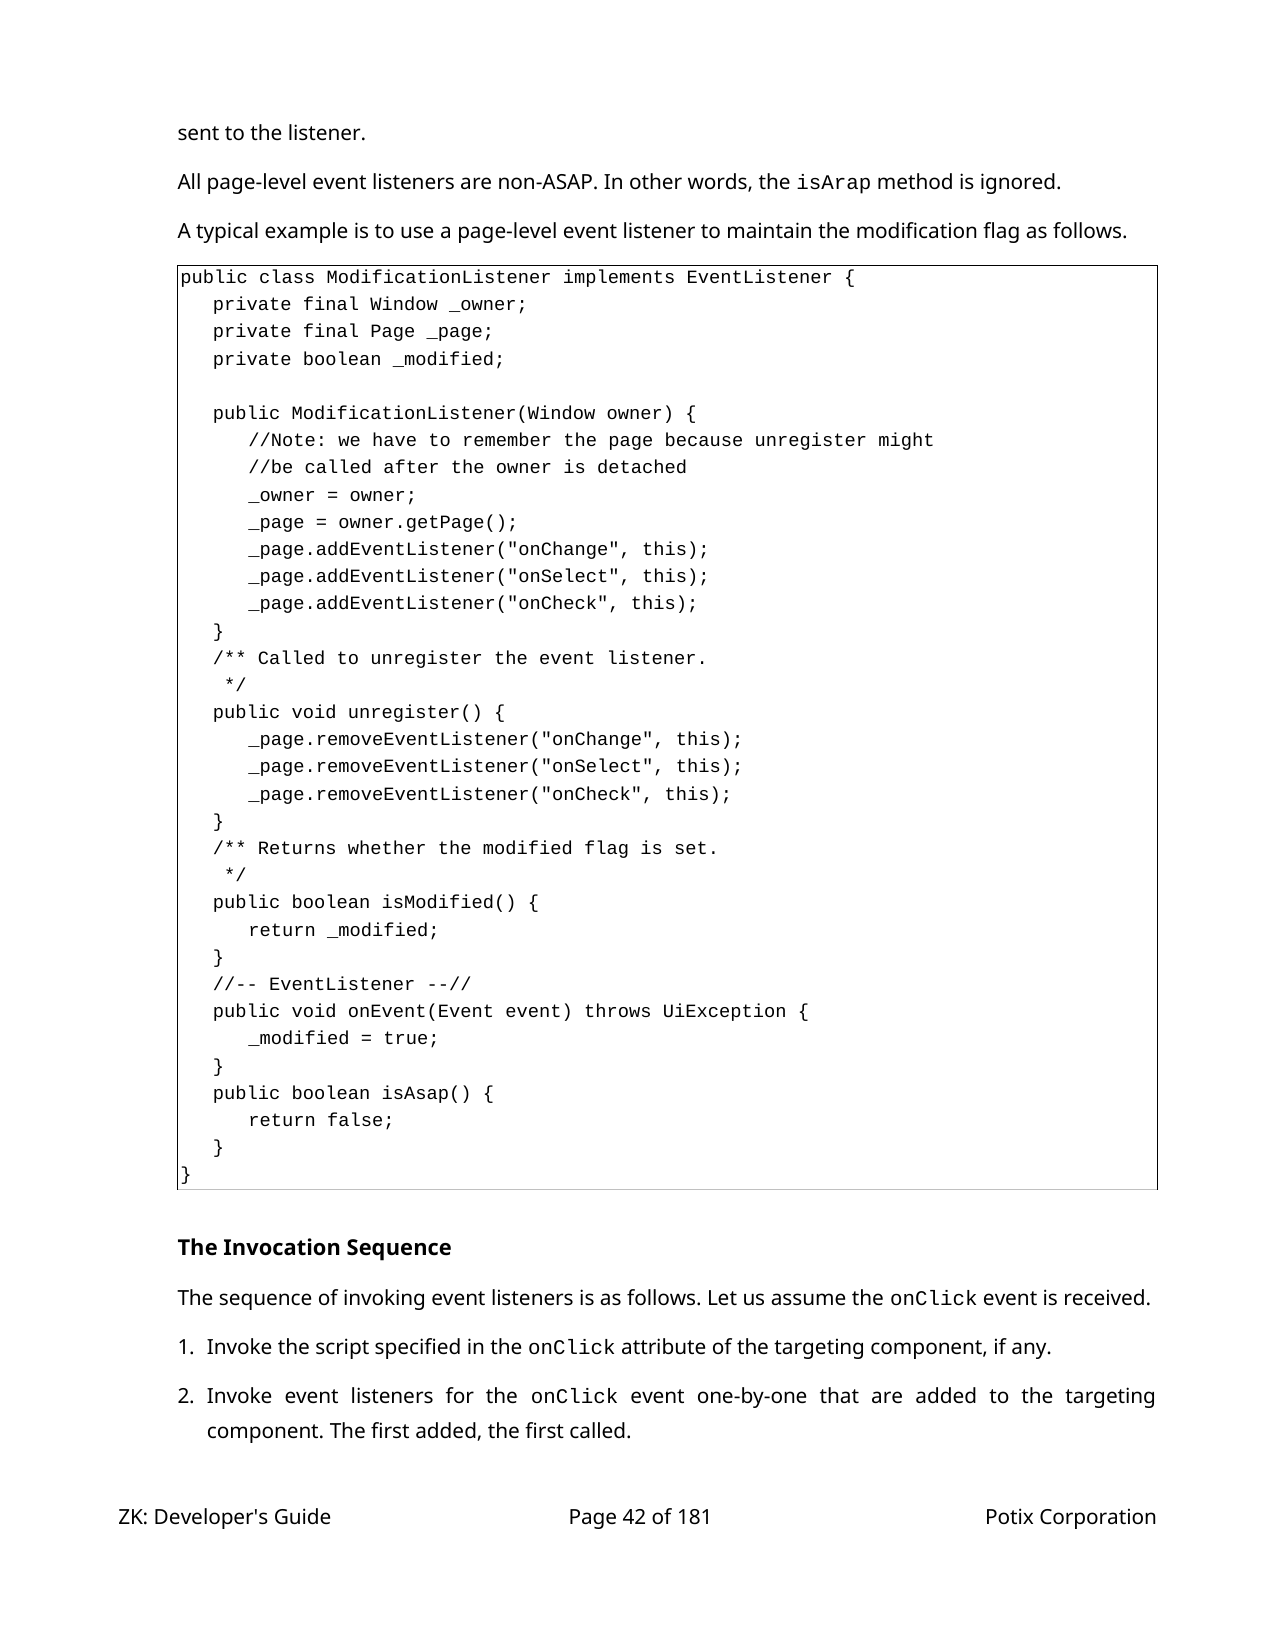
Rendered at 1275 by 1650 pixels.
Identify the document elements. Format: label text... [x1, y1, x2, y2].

text public void onEvent(Event event) throws UiException { [178, 999, 1157, 1023]
text private boolean _modified; [178, 347, 1157, 371]
subtitle The Invocation Sequence [177, 1232, 1157, 1262]
text //be called after the owner is detached [178, 455, 1157, 479]
text All page-level event listeners are non-ASAP. In other words, the isArap method is ignored. [177, 167, 1157, 196]
text _page.addEventListener("onCheck", this); [178, 591, 1157, 616]
text /** Returns whether the modified flag is set. [178, 836, 1157, 860]
text public boolean isModified() { [178, 890, 1157, 914]
text _page.removeEventListener("onChange", this); [178, 727, 1157, 751]
text } [178, 809, 1157, 833]
text } [178, 1162, 1157, 1189]
text } [178, 618, 1157, 643]
text private final Window _owner; [178, 292, 1157, 316]
text /** Called to unregister the event listener. [178, 646, 1157, 670]
text } [178, 1053, 1157, 1078]
text A typical example is to use a page-level event listener to maintain the modification flag as follows. [177, 216, 1157, 244]
text _page = owner.getPage(); [178, 510, 1157, 534]
text public void unregister() { [178, 700, 1157, 724]
text _owner = owner; [178, 482, 1157, 507]
text } [178, 945, 1157, 969]
text public boolean isAsap() { [178, 1081, 1157, 1105]
text _page.removeEventListener("onCheck", this); [178, 782, 1157, 806]
text */ [178, 673, 1157, 697]
text _page.removeEventListener("onSelect", this); [178, 754, 1157, 779]
text return _modified; [178, 917, 1157, 942]
text The sequence of invoking event listeners is as follows. Let us assume the onClick event is received. [177, 1283, 1157, 1311]
text private final Page _page; [178, 319, 1157, 344]
list Invoke event listeners for the onClick event one-by-one that are added to the targeting component. The first added, the first called. [177, 1381, 1157, 1445]
text */ [178, 863, 1157, 887]
text _page.addEventListener("onSelect", this); [178, 564, 1157, 588]
text return false; [178, 1108, 1157, 1132]
text } [178, 1135, 1157, 1159]
text _modified = true; [178, 1026, 1157, 1051]
text //-- EventListener --// [178, 972, 1157, 996]
list Invoke the script specified in the onClick attribute of the targeting component, if any. [177, 1332, 1157, 1360]
text _page.addEventListener("onChange", this); [178, 537, 1157, 561]
text public class ModificationListener implements EventListener { [178, 266, 1157, 289]
text sent to the listener. [177, 118, 1157, 146]
text public ModificationListener(Window owner) { [178, 401, 1157, 425]
text //Note: we have to remember the page because unregister might [178, 428, 1157, 452]
